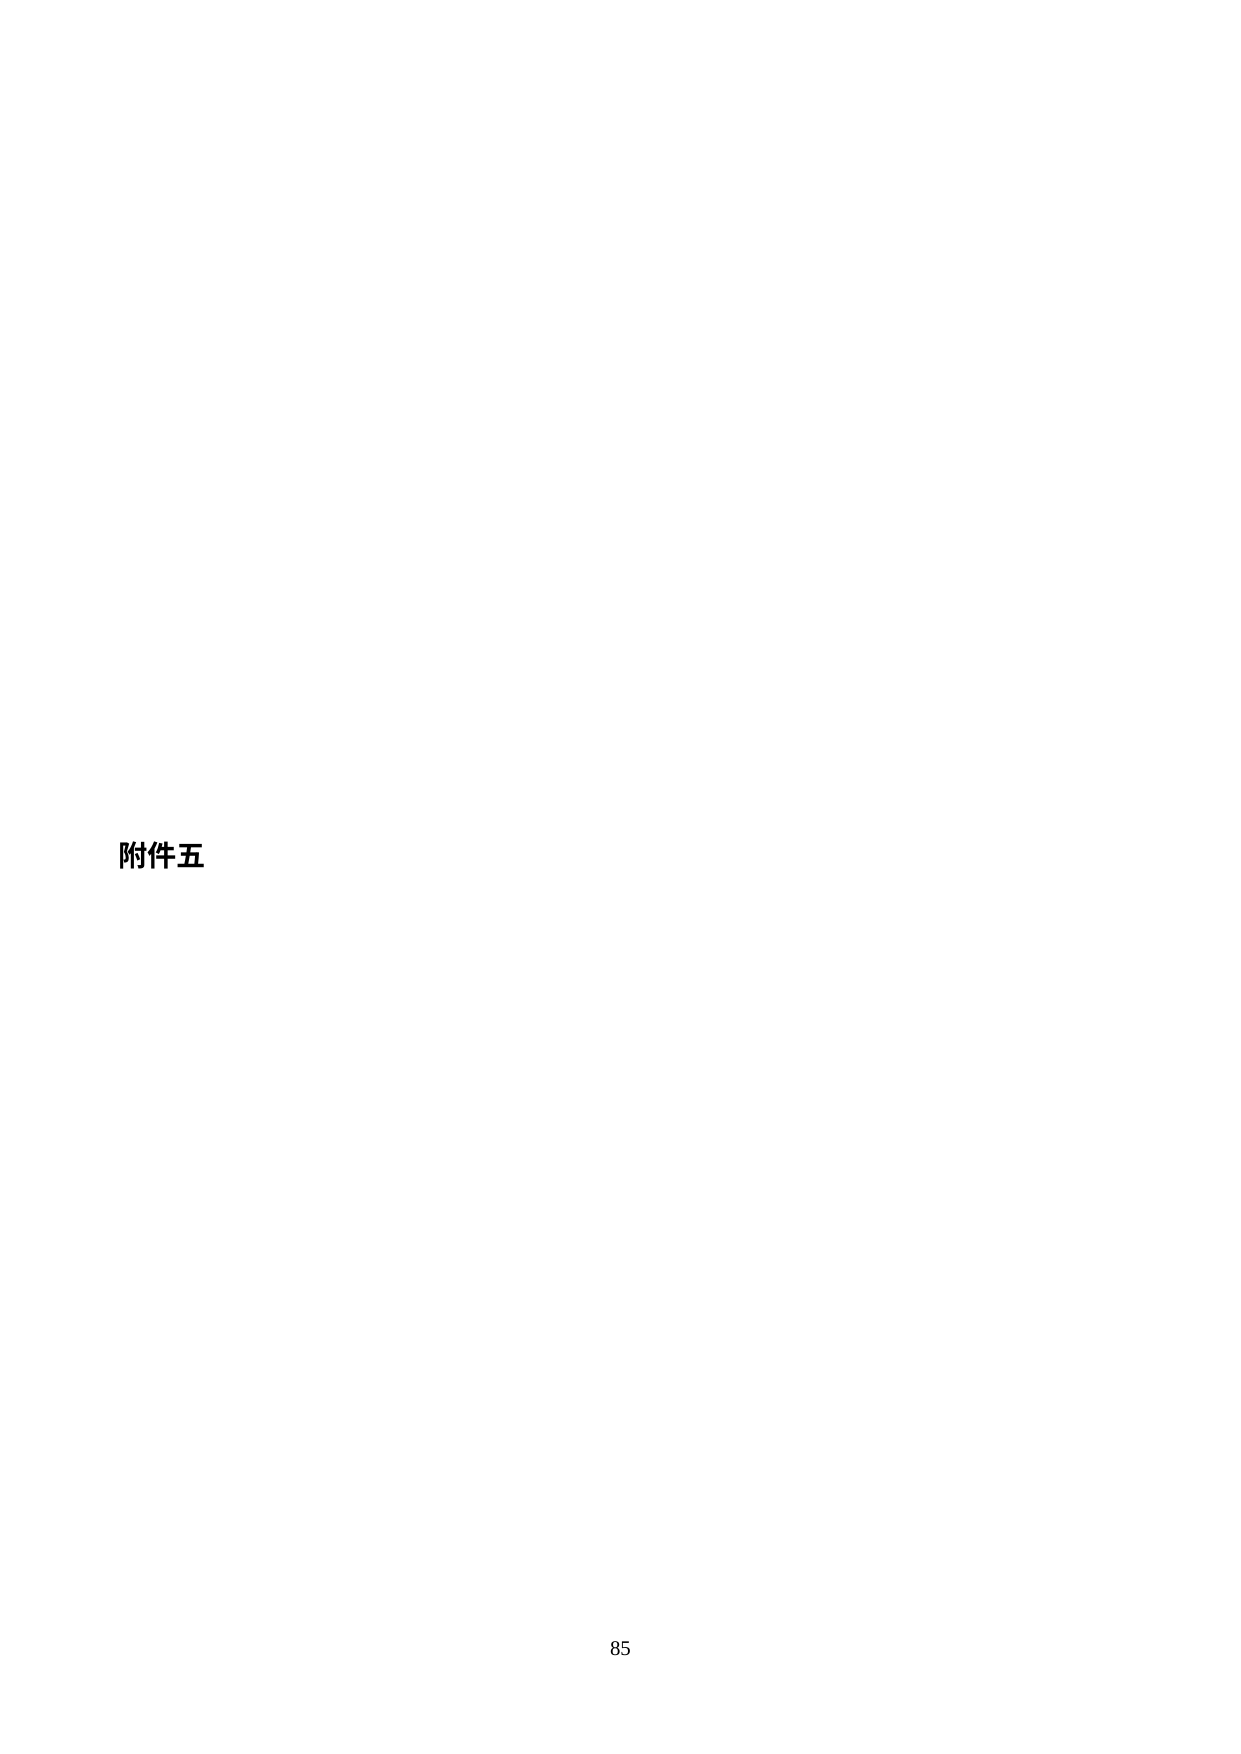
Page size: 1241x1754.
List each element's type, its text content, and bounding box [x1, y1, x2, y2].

text 附件五 [118, 812, 1122, 874]
